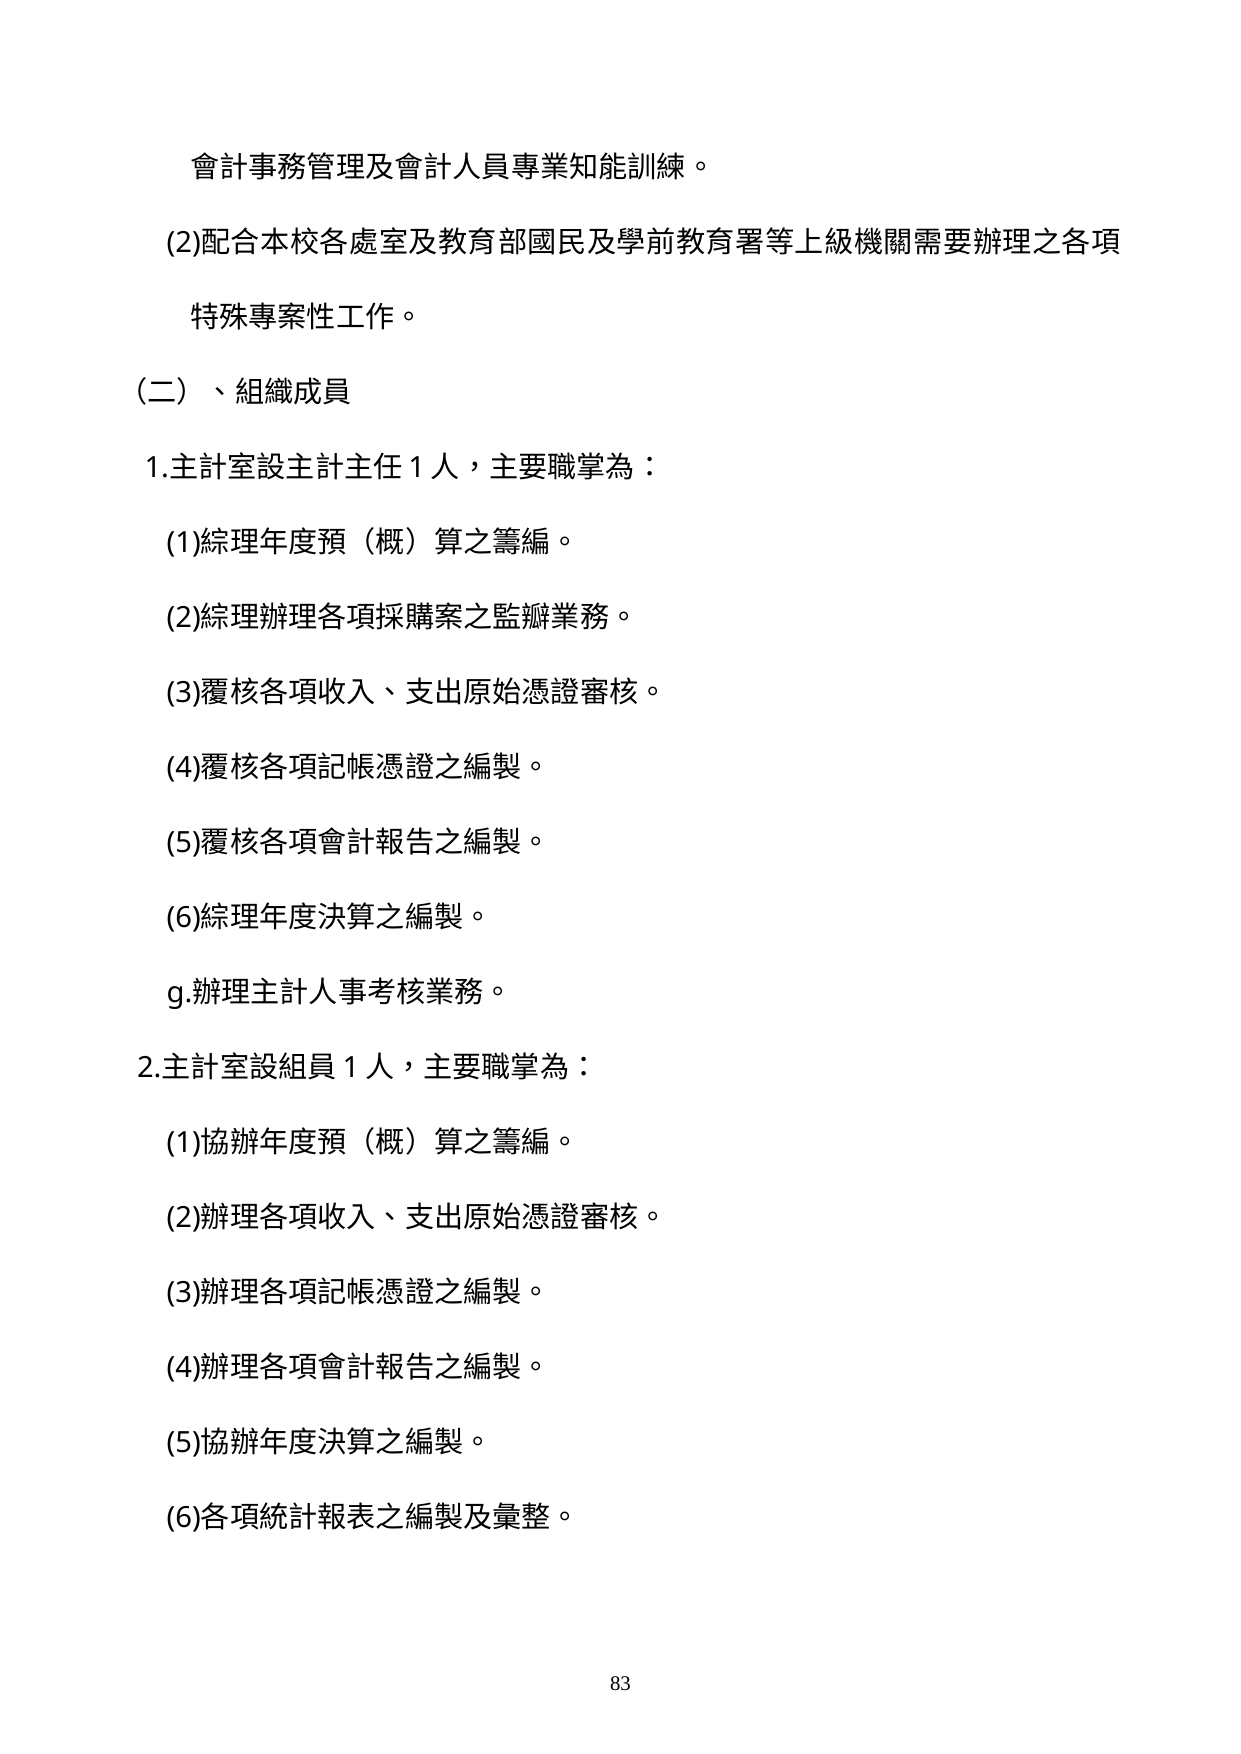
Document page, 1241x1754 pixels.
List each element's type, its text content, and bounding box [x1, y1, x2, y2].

text (3)覆核各項收入、支出原始憑證審核。 [166, 652, 1122, 727]
text (6)綜理年度決算之編製。 [166, 877, 1122, 952]
text 會計事務管理及會計人員專業知能訓練。 [166, 127, 1122, 202]
text (4)覆核各項記帳憑證之編製。 [166, 727, 1122, 802]
text g.辦理主計人事考核業務。 [166, 952, 1122, 1027]
text (6)各項統計報表之編製及彙整。 [166, 1477, 1122, 1552]
text (2)配合本校各處室及教育部國民及學前教育署等上級機關需要辦理之各項特殊專案性工作。 [166, 202, 1122, 352]
text (1)協辦年度預（概）算之籌編。 [166, 1102, 1122, 1177]
text (1)綜理年度預（概）算之籌編。 [166, 502, 1122, 577]
text 2.主計室設組員1人，主要職掌為： [137, 1027, 1122, 1102]
text 1.主計室設主計主任1人，主要職掌為： [137, 427, 1122, 502]
text (4)辦理各項會計報告之編製。 [166, 1327, 1122, 1402]
text (2)綜理辦理各項採購案之監瓣業務。 [166, 577, 1122, 652]
text (2)辦理各項收入、支出原始憑證審核。 [166, 1177, 1122, 1252]
text (5)覆核各項會計報告之編製。 [166, 802, 1122, 877]
text (3)辦理各項記帳憑證之編製。 [166, 1252, 1122, 1327]
text （二）、組織成員 [118, 352, 1122, 427]
text (5)協辦年度決算之編製。 [166, 1402, 1122, 1477]
